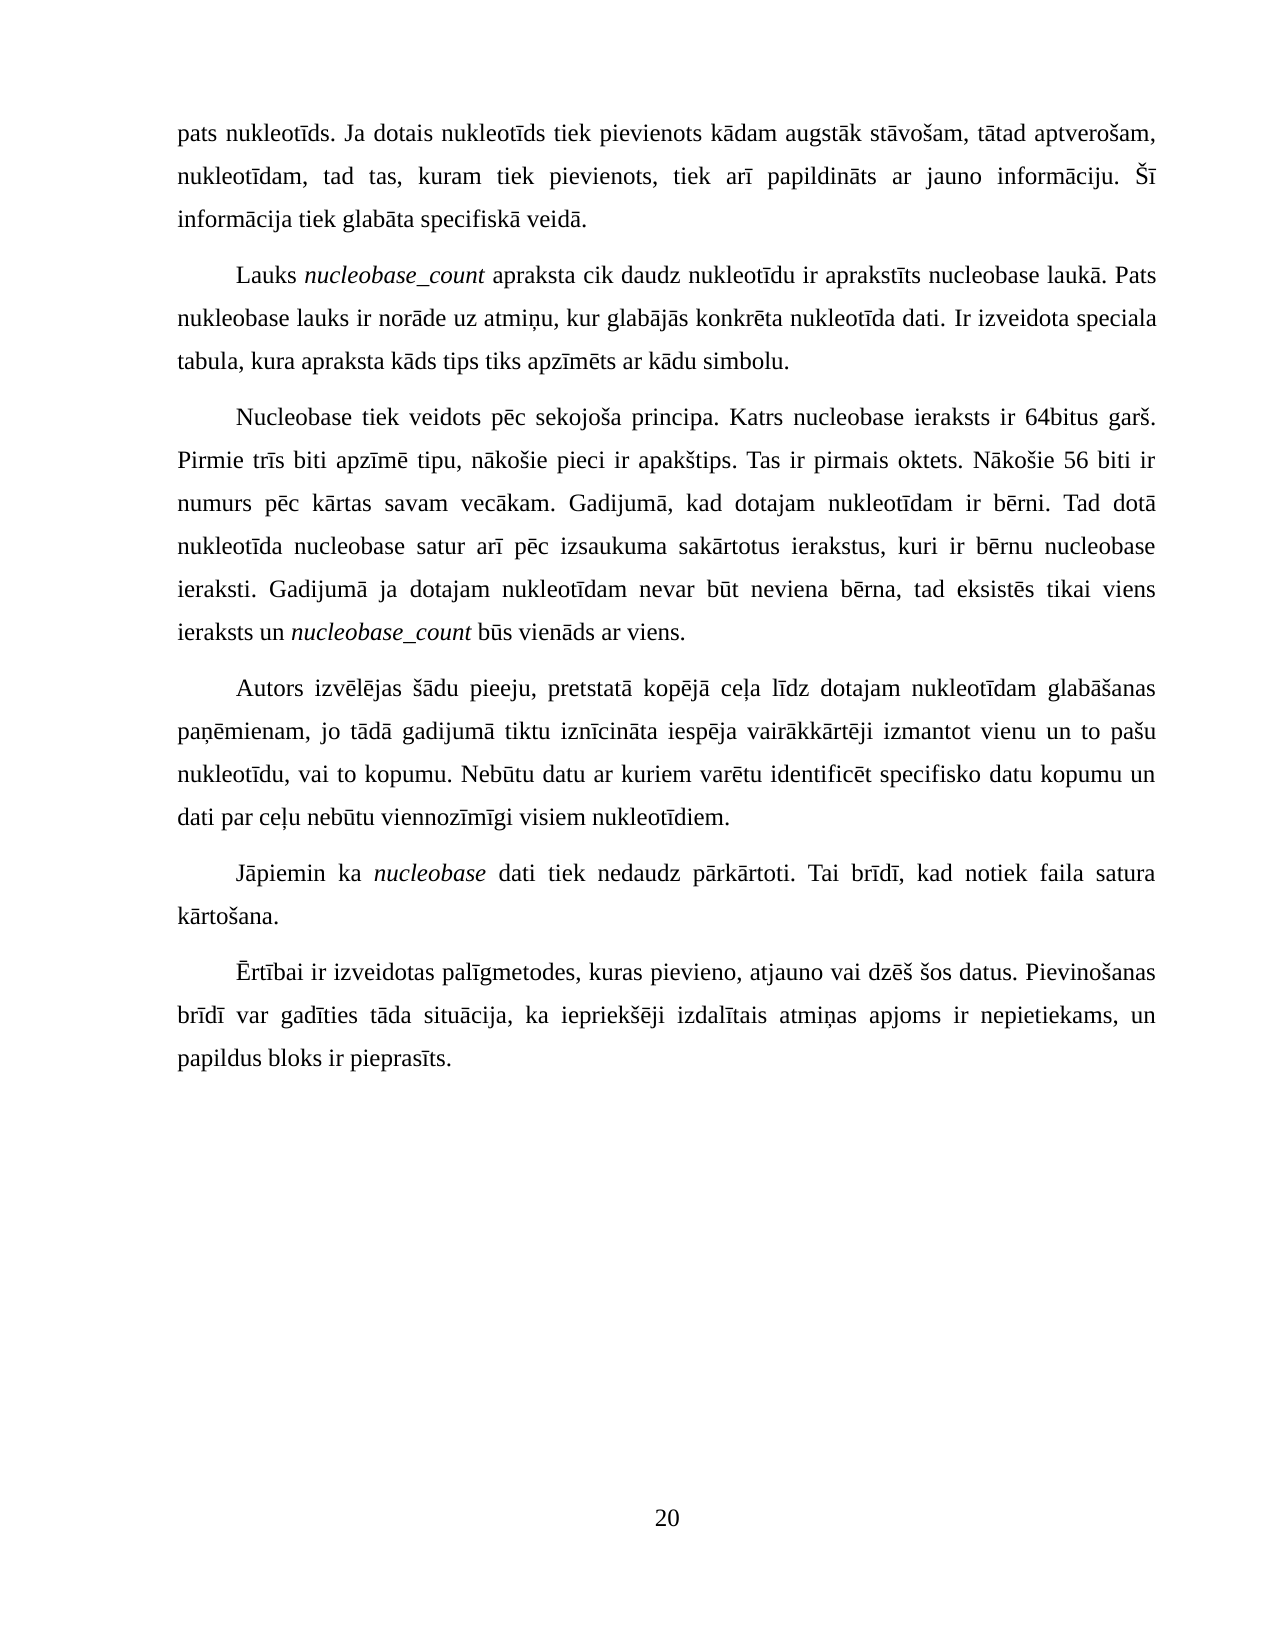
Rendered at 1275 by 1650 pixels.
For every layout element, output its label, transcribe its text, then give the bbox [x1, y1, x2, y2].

text Jāpiemin ka nucleobase dati tiek nedaudz pārkārtoti. Tai brīdī, kad notiek faila satura kārtošana. [177, 858, 1157, 930]
text Autors izvēlējas šādu pieeju, pretstatā kopējā ceļa līdz dotajam nukleotīdam glabāšanas paņēmienam, jo tādā gadijumā tiktu iznīcināta iespēja vairākkārtēji izmantot vienu un to pašu nukleotīdu, vai to kopumu. Nebūtu datu ar kuriem varētu identificēt specifisko datu kopumu un dati par ceļu nebūtu viennozīmīgi visiem nukleotīdiem. [177, 673, 1157, 831]
text Lauks nucleobase_count apraksta cik daudz nukleotīdu ir aprakstīts nucleobase laukā. Pats nukleobase lauks ir norāde uz atmiņu, kur glabājās konkrēta nukleotīda dati. Ir izveidota speciala tabula, kura apraksta kāds tips tiks apzīmēts ar kādu simbolu. [177, 260, 1157, 375]
text Nucleobase tiek veidots pēc sekojoša principa. Katrs nucleobase ieraksts ir 64bitus garš. Pirmie trīs biti apzīmē tipu, nākošie pieci ir apakštips. Tas ir pirmais oktets. Nākošie 56 biti ir numurs pēc kārtas savam vecākam. Gadijumā, kad dotajam nukleotīdam ir bērni. Tad dotā nukleotīda nucleobase satur arī pēc izsaukuma sakārtotus ierakstus, kuri ir bērnu nucleobase ieraksti. Gadijumā ja dotajam nukleotīdam nevar būt neviena bērna, tad eksistēs tikai viens ieraksts un nucleobase_count būs vienāds ar viens. [177, 402, 1157, 646]
text pats nukleotīds. Ja dotais nukleotīds tiek pievienots kādam augstāk stāvošam, tātad aptverošam, nukleotīdam, tad tas, kuram tiek pievienots, tiek arī papildināts ar jauno informāciju. Šī informācija tiek glabāta specifiskā veidā. [177, 118, 1157, 233]
text Ērtībai ir izveidotas palīgmetodes, kuras pievieno, atjauno vai dzēš šos datus. Pievinošanas brīdī var gadīties tāda situācija, ka iepriekšēji izdalītais atmiņas apjoms ir nepietiekams, un papildus bloks ir pieprasīts. [177, 957, 1157, 1072]
